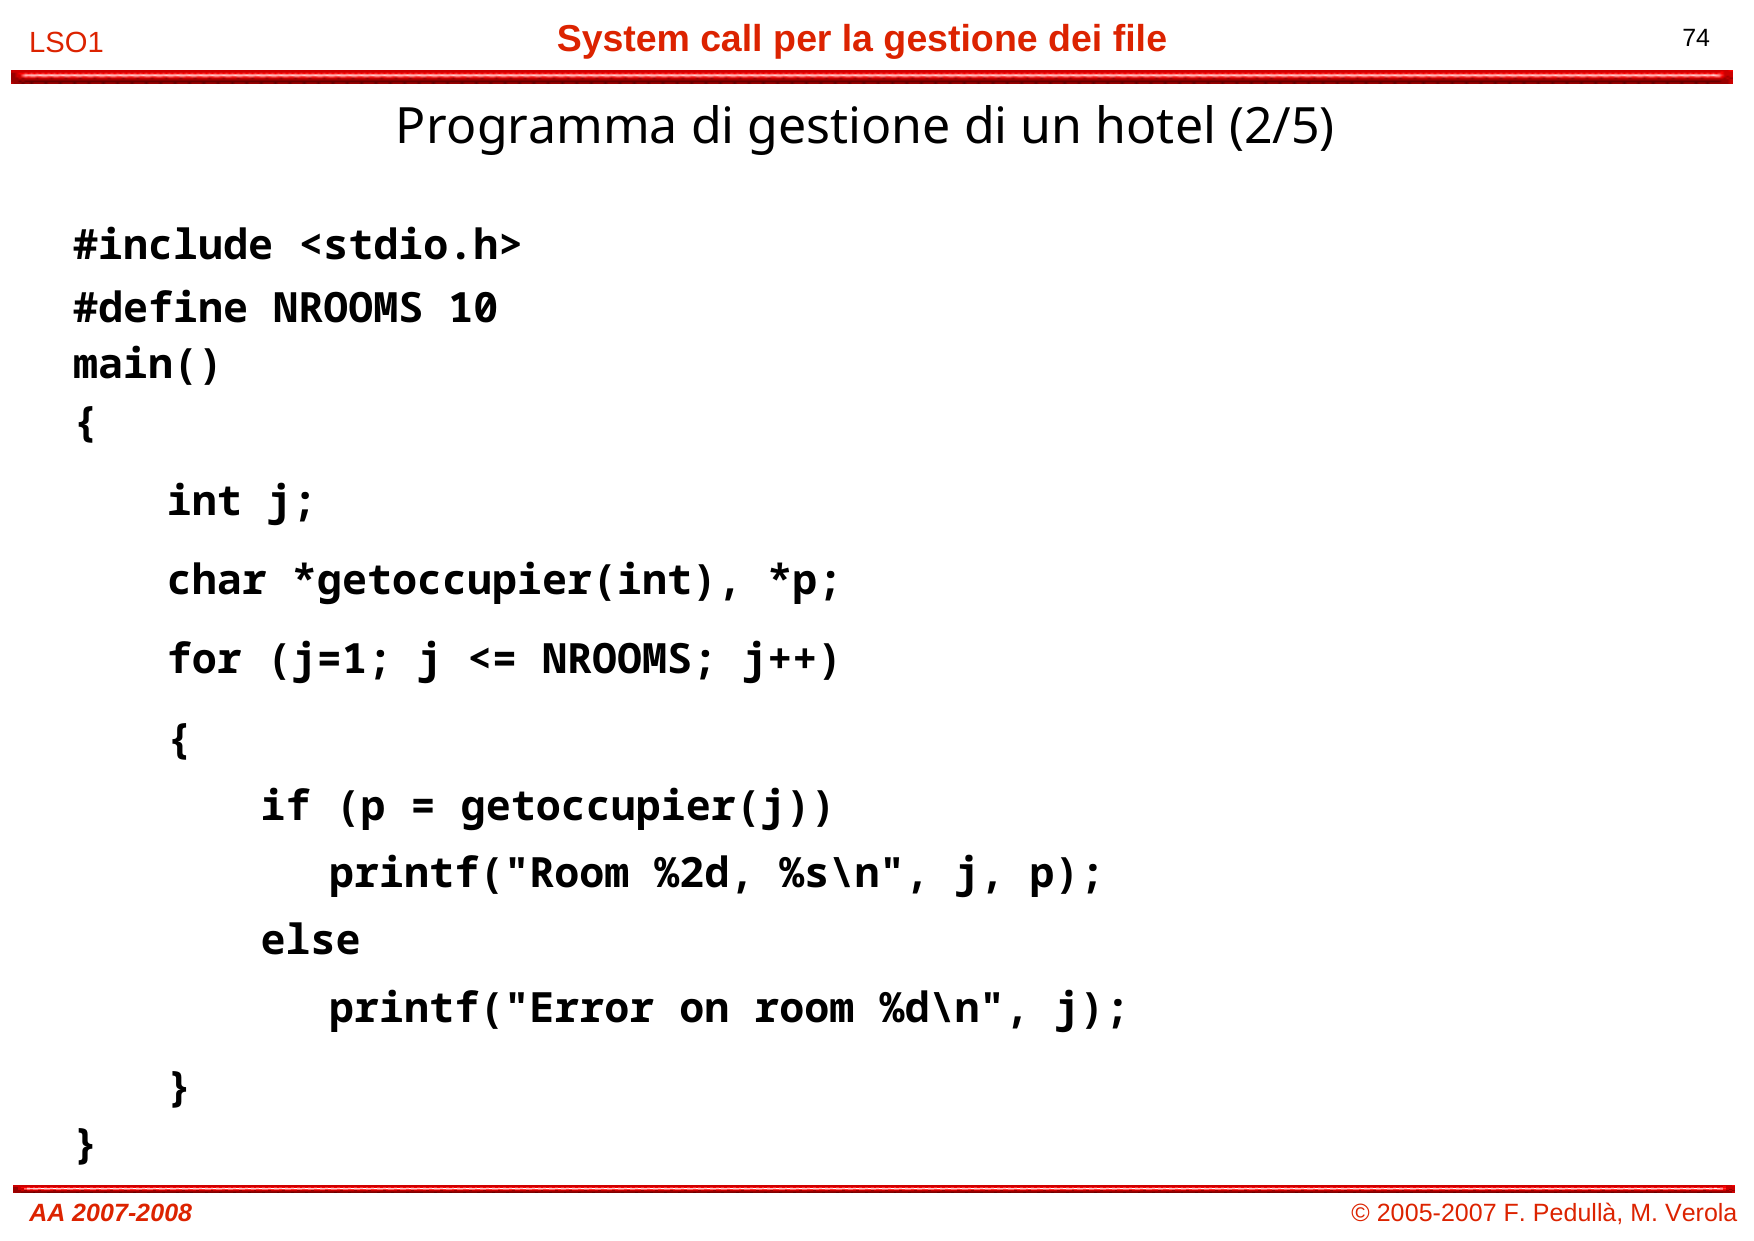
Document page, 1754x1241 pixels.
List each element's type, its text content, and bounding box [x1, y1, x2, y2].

picture [11, 70, 1733, 84]
list #include <stdio.h> #define NROOMS 10 main() { int j; char *getoccupier(int), *p; for (j=1; j <= NROOMS; j++) { if (p = getoccupier(j)) printf("Room %2d, %s\n", j, p); else printf("Error on room %d\n", j); } } [58, 206, 1696, 1118]
picture [13, 1185, 1735, 1193]
title Programma di gestione di un hotel (2/5) [323, 78, 1408, 174]
